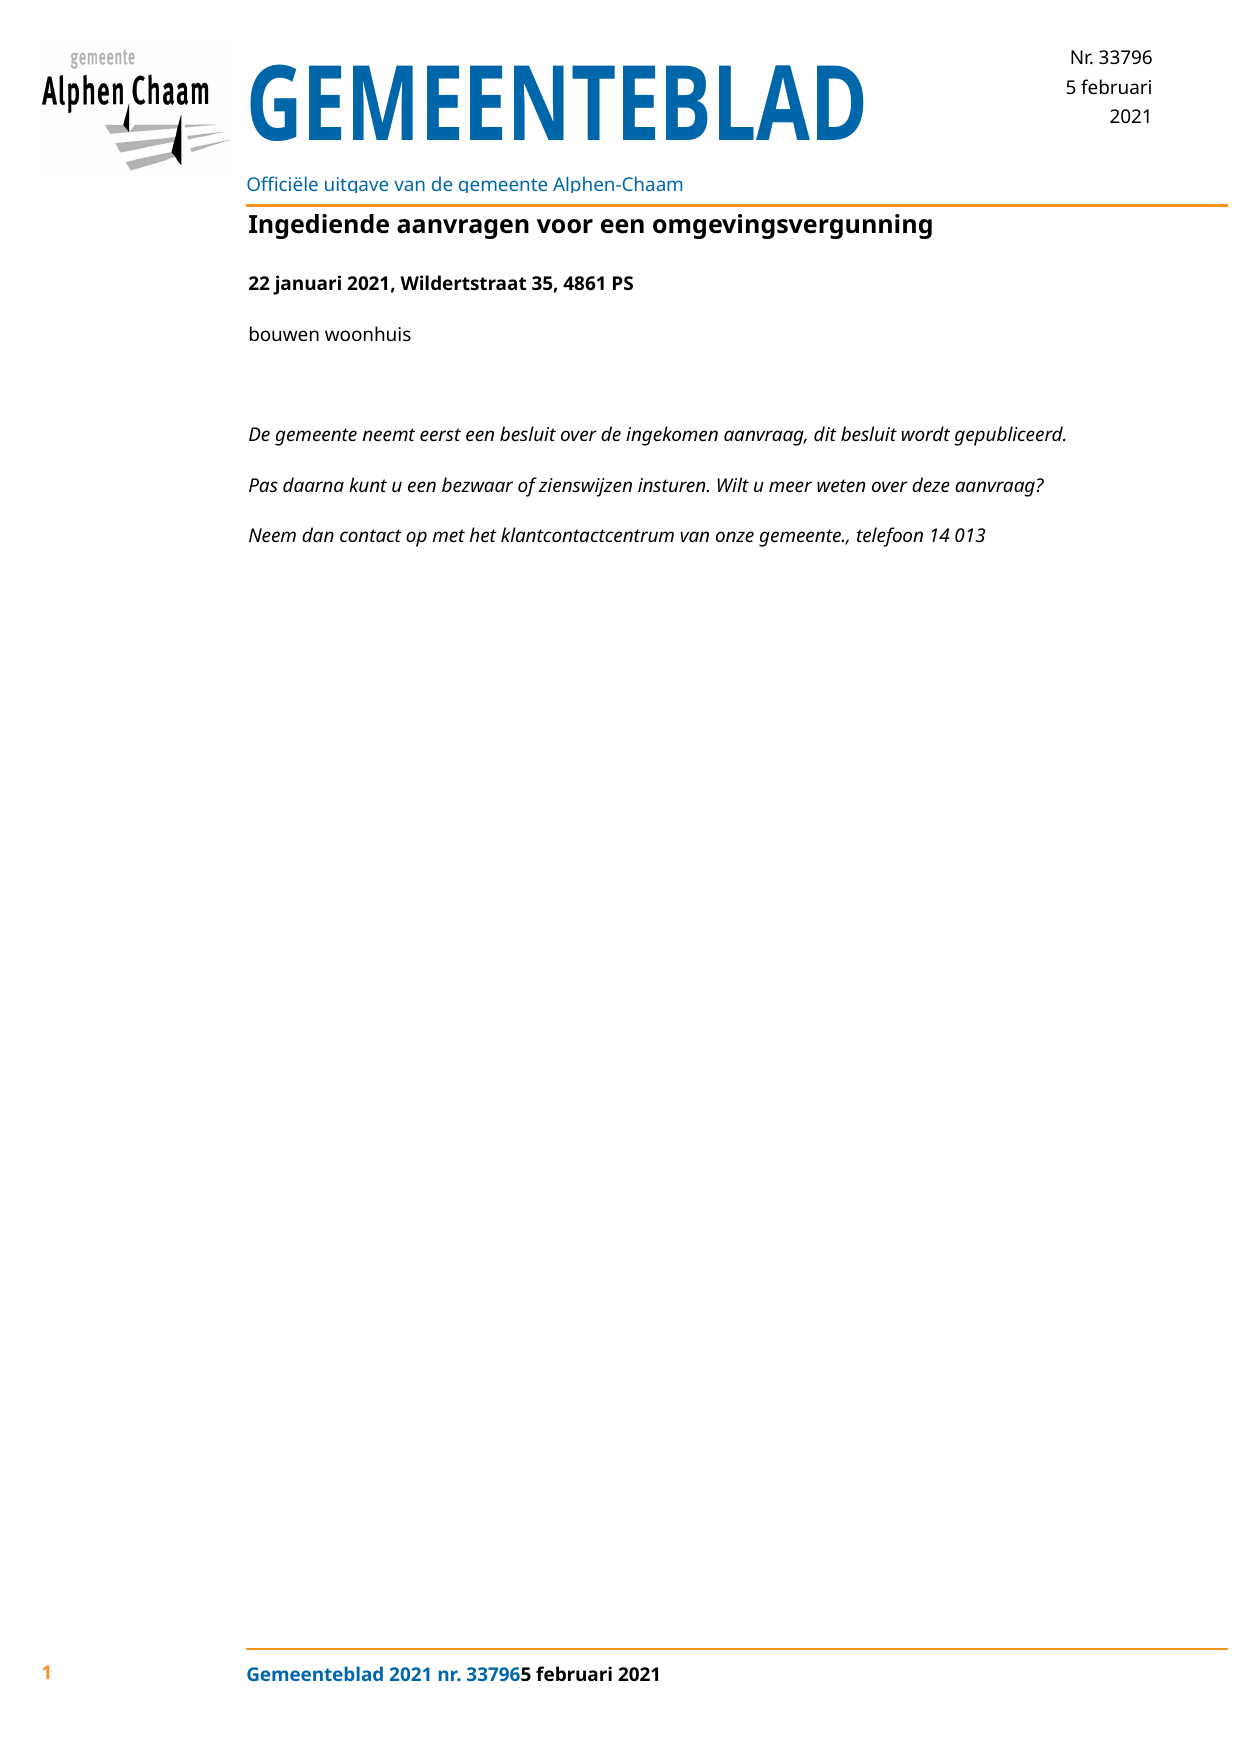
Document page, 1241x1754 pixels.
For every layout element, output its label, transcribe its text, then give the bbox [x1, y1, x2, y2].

text Neem dan contact op met het klantcontactcentrum van onze gemeente., telefoon 14 013 [248, 522, 1152, 548]
text Pas daarna kunt u een bezwaar of zienswijzen insturen. Wilt u meer weten over deze aanvraag? [248, 472, 1152, 498]
text Ingediende aanvragen voor een omgevingsvergunning [248, 207, 1152, 241]
text bouwen woonhuis [248, 321, 1152, 346]
text De gemeente neemt eerst een besluit over de ingekomen aanvraag, dit besluit wordt gepubliceerd. [248, 422, 1152, 447]
picture [41, 47, 231, 172]
text 22 januari 2021, Wildertstraat 35, 4861 PS [248, 270, 1152, 296]
